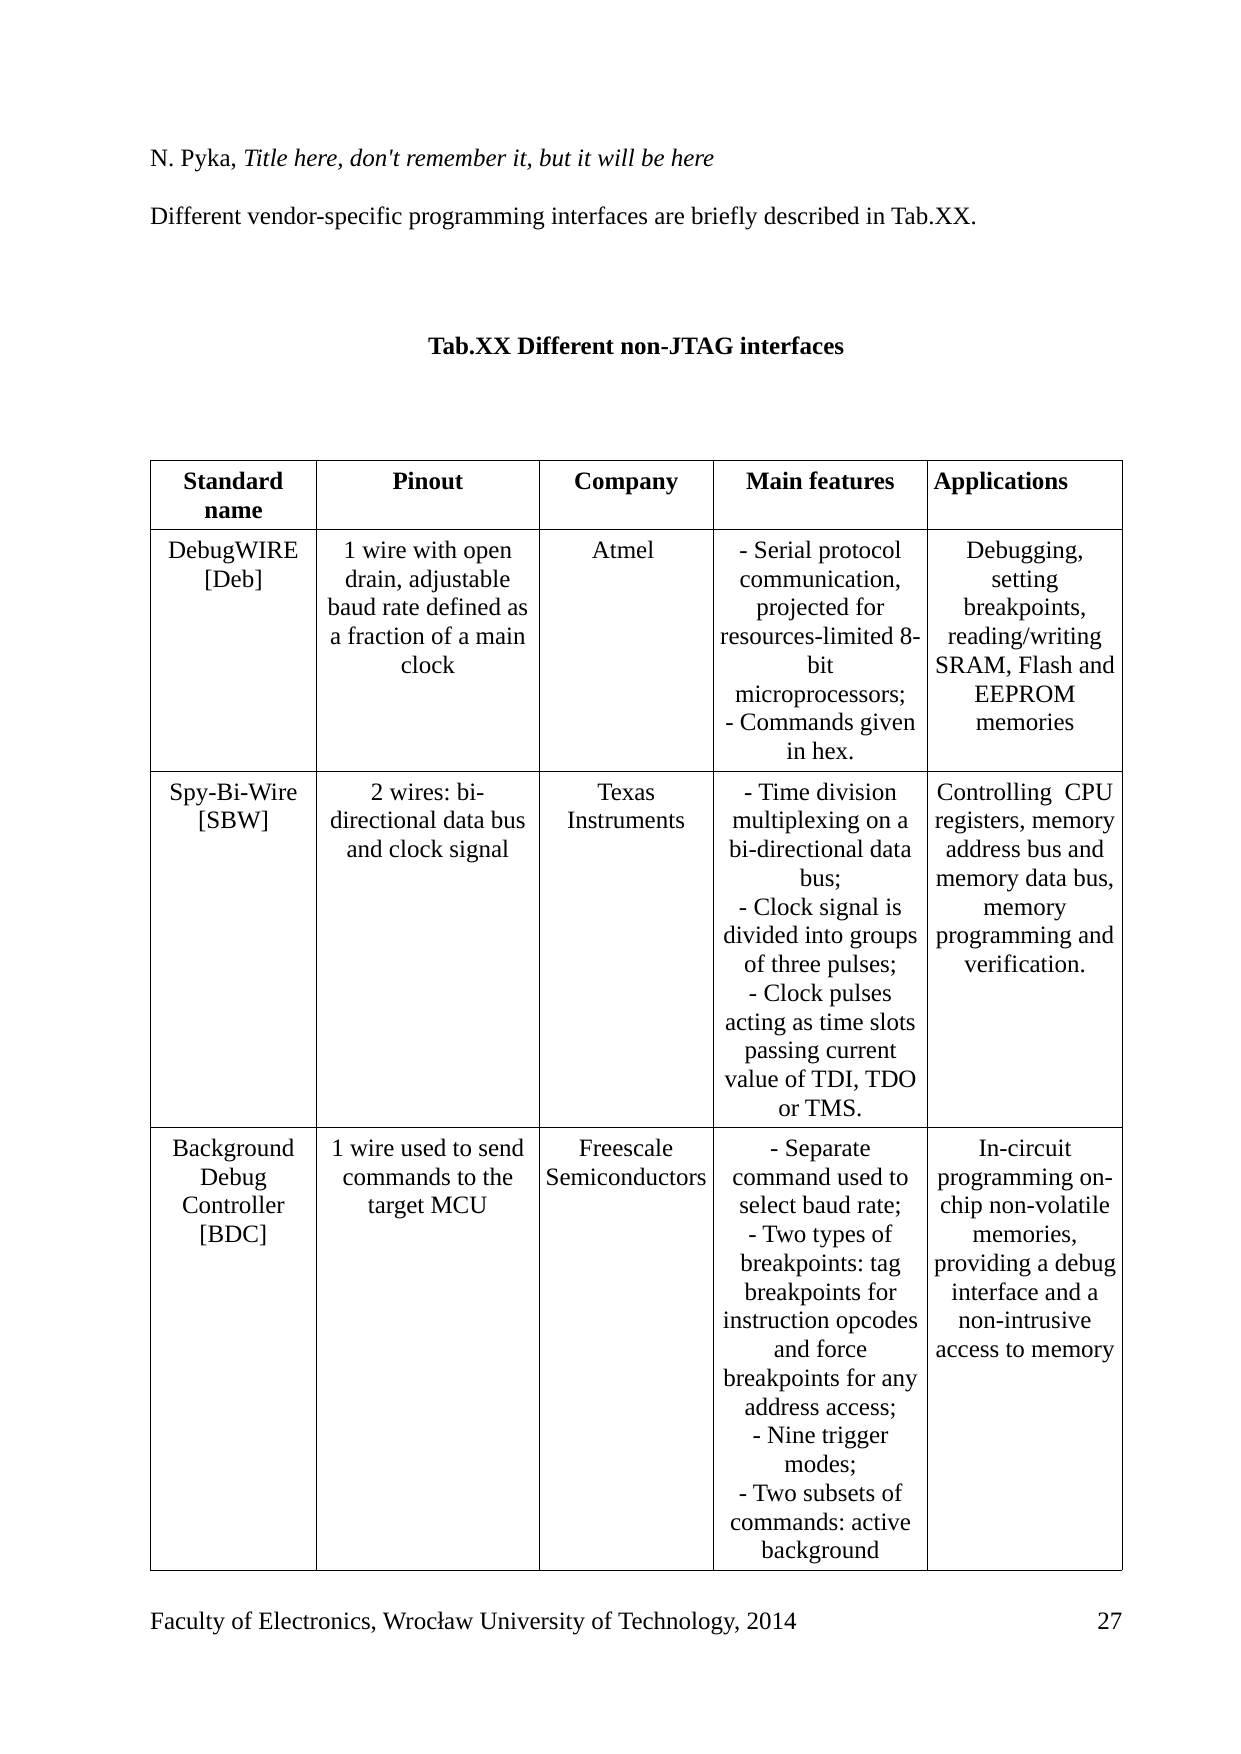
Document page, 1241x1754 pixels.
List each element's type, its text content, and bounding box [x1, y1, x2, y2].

table_cell 1 wire used to send commands to the target MCU [317, 1128, 539, 1570]
table_cell - Time division multiplexing on a bi-directional data bus; - Clock signal is divided into groups of three pulses; - Clock pulses acting as time slots passing current value of TDI, TDO or TMS. [714, 772, 927, 1127]
table_cell - Separate command used to select baud rate; - Two types of breakpoints: tag breakpoints for instruction opcodes and force breakpoints for any address access; - Nine trigger modes; - Two subsets of commands: active background [714, 1128, 927, 1570]
table_cell In-circuit programming on-chip non-volatile memories, providing a debug interface and a non-intrusive access to memory [928, 1128, 1122, 1570]
table_header Main features [714, 461, 927, 529]
table_header Applications [928, 461, 1122, 529]
table_cell DebugWIRE [Deb] [151, 530, 316, 771]
table_cell Atmel [540, 530, 713, 771]
table_cell Spy-Bi-Wire [SBW] [151, 772, 316, 1127]
text Different vendor-specific programming interfaces are briefly described in Tab.XX. [150, 201, 1122, 230]
table_cell Freescale Semiconductors [540, 1128, 713, 1570]
table_header Company [540, 461, 713, 529]
table_cell 2 wires: bi-directional data bus and clock signal [317, 772, 539, 1127]
table_header Standard name [151, 461, 316, 529]
table_cell Texas Instruments [540, 772, 713, 1127]
table_header Pinout [317, 461, 539, 529]
table_cell Debugging, setting breakpoints, reading/writing SRAM, Flash and EEPROM memories [928, 530, 1122, 771]
table_cell - Serial protocol communication, projected for resources-limited 8-bit microprocessors; - Commands given in hex. [714, 530, 927, 771]
table_cell 1 wire with open drain, adjustable baud rate defined as a fraction of a main clock [317, 530, 539, 771]
table_cell Background Debug Controller [BDC] [151, 1128, 316, 1570]
table_cell Controlling CPU registers, memory address bus and memory data bus, memory programming and verification. [928, 772, 1122, 1127]
text Tab.XX Different non-JTAG interfaces [150, 331, 1122, 359]
